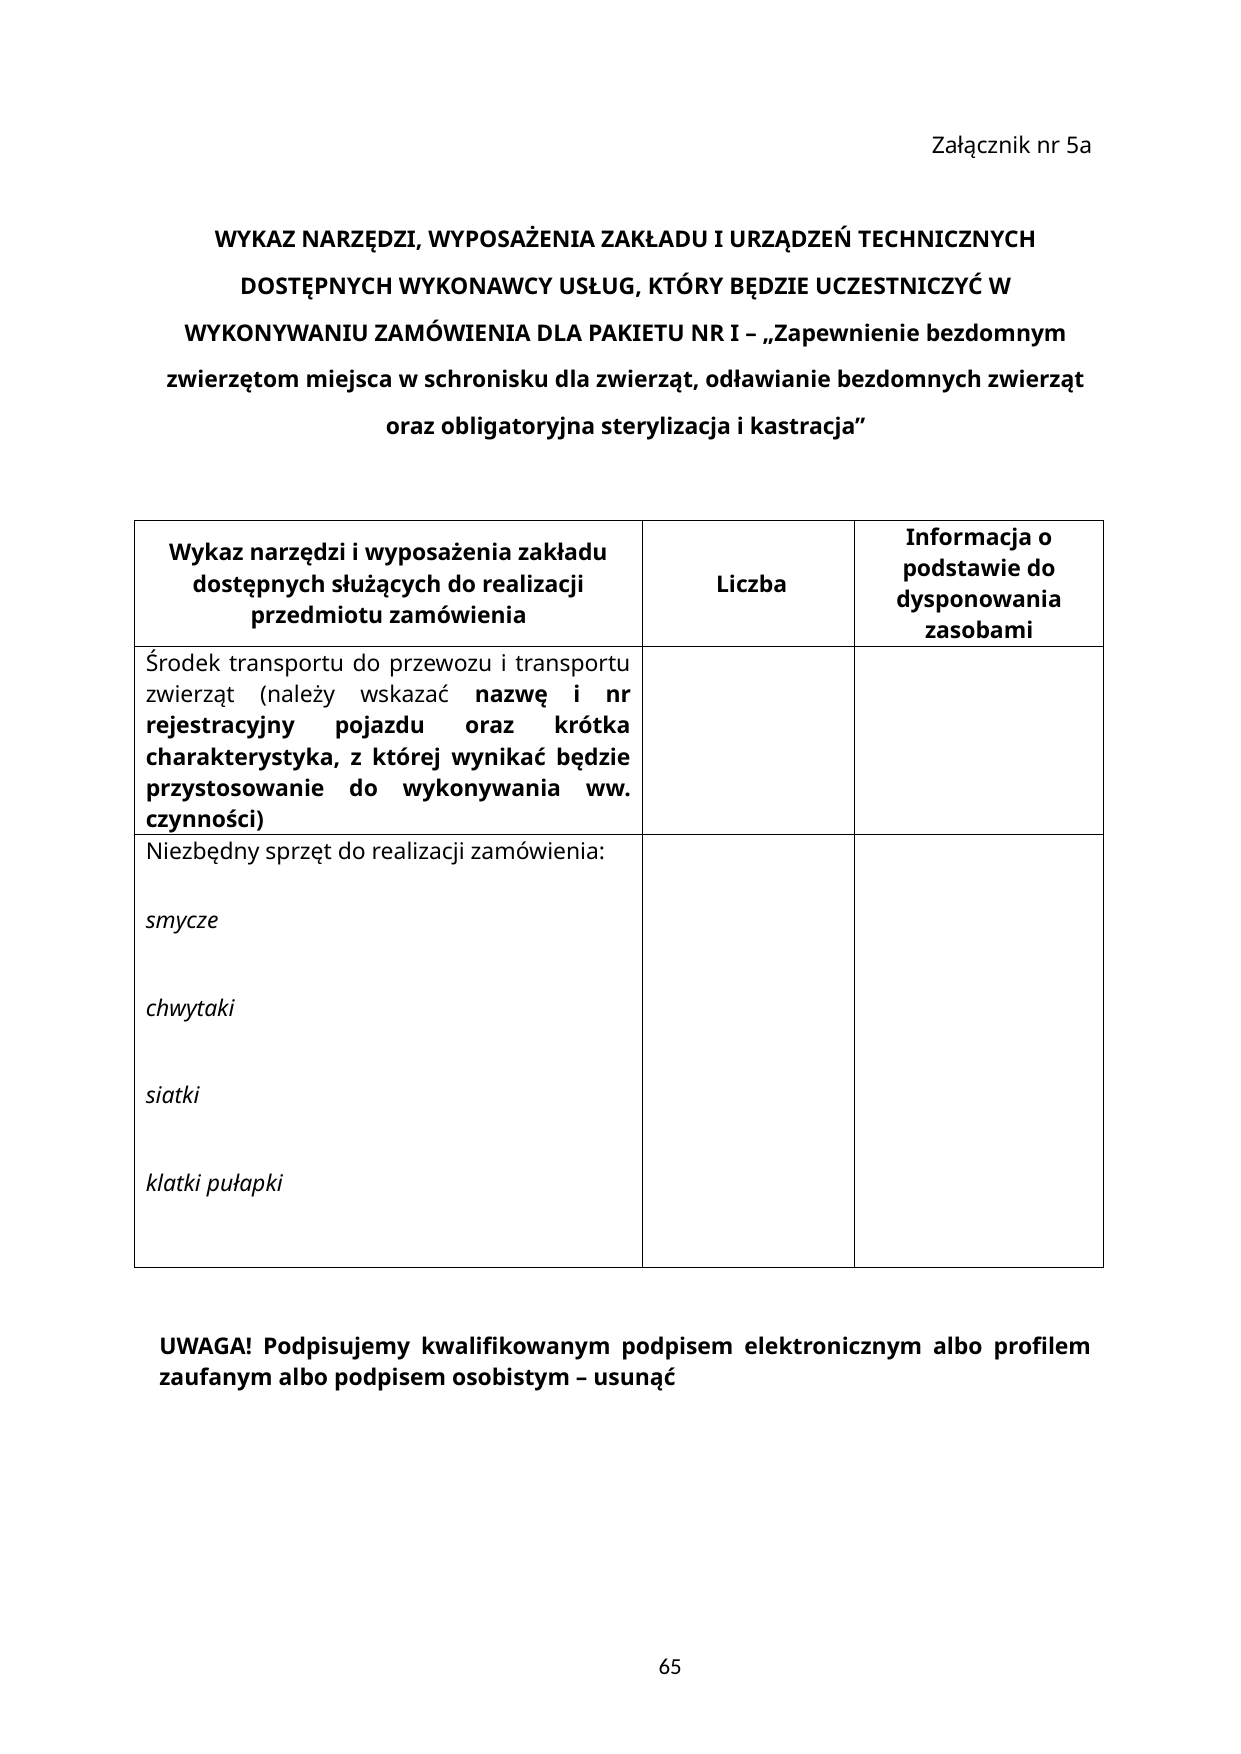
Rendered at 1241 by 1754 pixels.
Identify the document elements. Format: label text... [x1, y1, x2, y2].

table_cell [855, 647, 1103, 834]
text WYKAZ NARZĘDZI, WYPOSAŻENIA ZAKŁADU I URZĄDZEŃ TECHNICZNYCH DOSTĘPNYCH WYKONAWCY USŁUG, KTÓRY BĘDZIE UCZESTNICZYĆ W WYKONYWANIU ZAMÓWIENIA DLA PAKIETU NR I – „Zapewnienie bezdomnym zwierzętom miejsca w schronisku dla zwierząt, odławianie bezdomnych zwierząt oraz obligatoryjna sterylizacja i kastracja” [159, 223, 1092, 442]
text Załącznik nr 5a [159, 129, 1092, 160]
table_header Informacja o podstawie do dysponowania zasobami [855, 521, 1103, 646]
table_cell Niezbędny sprzęt do realizacji zamówienia: smycze chwytaki siatki klatki pułapki [135, 835, 642, 1267]
table_cell [855, 835, 1103, 1267]
table_header Wykaz narzędzi i wyposażenia zakładu dostępnych służących do realizacji przedmiotu zamówienia [135, 521, 642, 646]
table_cell Środek transportu do przewozu i transportu zwierząt (należy wskazać nazwę i nr rejestracyjny pojazdu oraz krótka charakterystyka, z której wynikać będzie przystosowanie do wykonywania ww. czynności) [135, 647, 642, 834]
text UWAGA! Podpisujemy kwalifikowanym podpisem elektronicznym albo profilem zaufanym albo podpisem osobistym – usunąć [159, 1330, 1092, 1393]
table_cell [643, 835, 854, 1267]
table_header Liczba [643, 521, 854, 646]
table_cell [643, 647, 854, 834]
